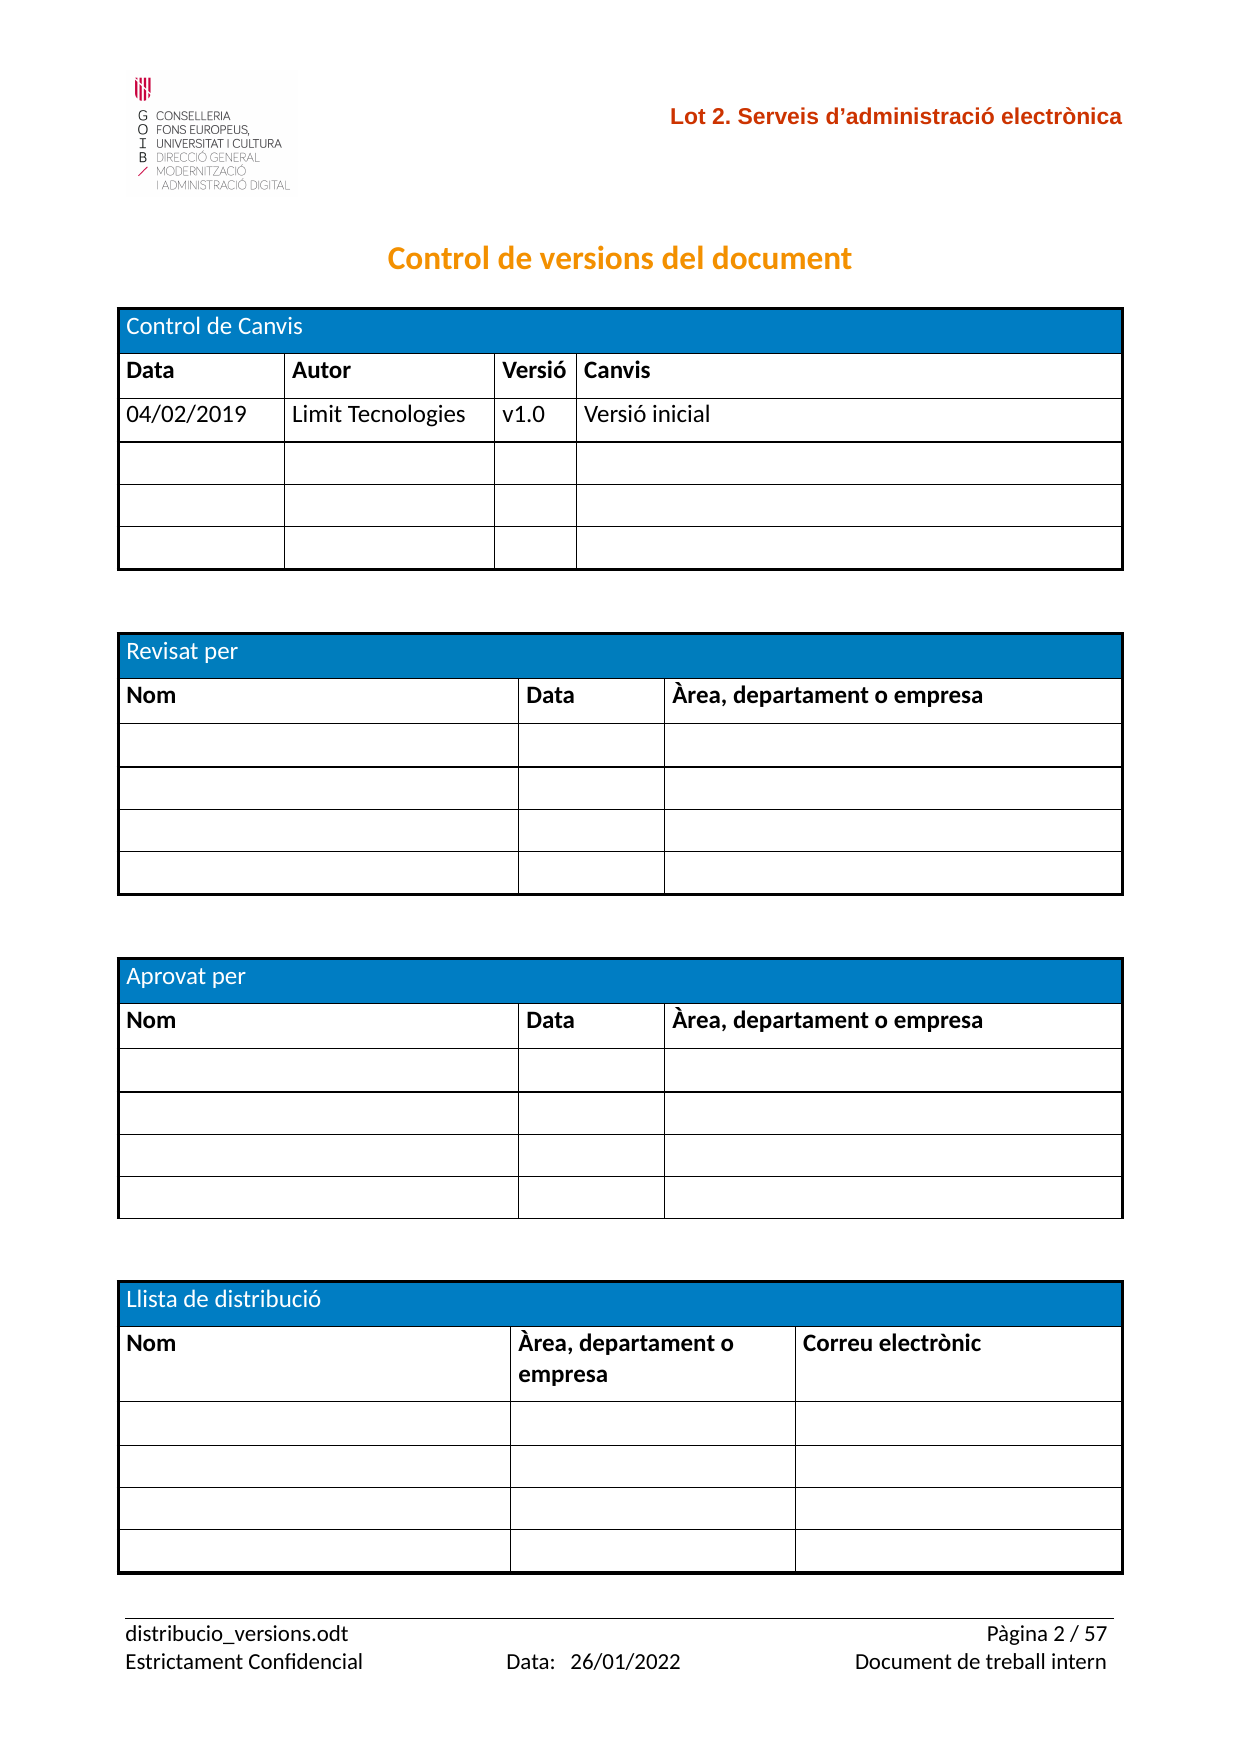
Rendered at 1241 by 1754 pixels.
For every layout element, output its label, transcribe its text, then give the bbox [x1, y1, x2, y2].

table_cell Nom [120, 679, 518, 722]
table_cell [120, 724, 518, 766]
table_cell [120, 1402, 510, 1445]
table_header Aprovat per [120, 960, 1121, 1003]
table_header Control de Canvis [120, 310, 1121, 353]
table_cell [120, 1177, 518, 1218]
table_cell [796, 1402, 1121, 1445]
table_cell v1.0 [495, 399, 576, 441]
table_cell [796, 1488, 1121, 1529]
picture [126, 70, 299, 197]
table_cell Data [519, 679, 664, 722]
table_cell Data [120, 354, 284, 397]
table_cell [519, 768, 664, 809]
table_cell [120, 810, 518, 851]
table_cell Correu electrònic [796, 1327, 1121, 1401]
table_cell [665, 1049, 1121, 1091]
table_cell [665, 1177, 1121, 1218]
table_cell [511, 1488, 795, 1529]
table_cell [120, 1530, 510, 1571]
table_cell [519, 1177, 664, 1218]
table_cell [577, 485, 1121, 526]
table_cell [511, 1530, 795, 1571]
table_cell [796, 1530, 1121, 1571]
table_cell [796, 1446, 1121, 1487]
table_cell [511, 1446, 795, 1487]
table_cell [519, 1049, 664, 1091]
table_cell Autor [285, 354, 494, 397]
table_cell [665, 768, 1121, 809]
table_cell 04/02/2019 [120, 399, 284, 441]
table_cell [519, 724, 664, 766]
table_header Llista de distribució [120, 1283, 1121, 1326]
table_cell [665, 1135, 1121, 1176]
table_cell [519, 1135, 664, 1176]
table_cell Nom [120, 1327, 510, 1401]
table_cell [120, 527, 284, 568]
table_cell [665, 724, 1121, 766]
table_cell [285, 485, 494, 526]
table_cell [285, 527, 494, 568]
table_cell Nom [120, 1004, 518, 1047]
table_cell [285, 443, 494, 484]
table_cell [120, 852, 518, 893]
table_cell Canvis [577, 354, 1121, 397]
table_cell [511, 1402, 795, 1445]
table_cell [519, 810, 664, 851]
subtitle Control de versions del document [118, 237, 1122, 278]
table_cell [120, 485, 284, 526]
table_cell [519, 1093, 664, 1134]
table_cell [120, 1488, 510, 1529]
table_cell Data [519, 1004, 664, 1047]
table_cell [665, 1093, 1121, 1134]
table_header Revisat per [120, 635, 1121, 678]
table_cell Limit Tecnologies [285, 399, 494, 441]
table_cell [519, 852, 664, 893]
table_cell [120, 768, 518, 809]
table_cell Àrea, departament o empresa [665, 1004, 1121, 1047]
table_cell Àrea, departament o empresa [665, 679, 1121, 722]
table_cell Versió [495, 354, 576, 397]
table_cell [120, 1135, 518, 1176]
table_cell [495, 443, 576, 484]
table_cell [120, 1049, 518, 1091]
table_cell Versió inicial [577, 399, 1121, 441]
table_cell Àrea, departament o empresa [511, 1327, 795, 1401]
table_cell [120, 1446, 510, 1487]
table_cell [665, 852, 1121, 893]
table_cell [577, 527, 1121, 568]
table_cell [120, 443, 284, 484]
table_cell [495, 485, 576, 526]
table_cell [665, 810, 1121, 851]
table_cell [120, 1093, 518, 1134]
table_cell [577, 443, 1121, 484]
table_cell [495, 527, 576, 568]
